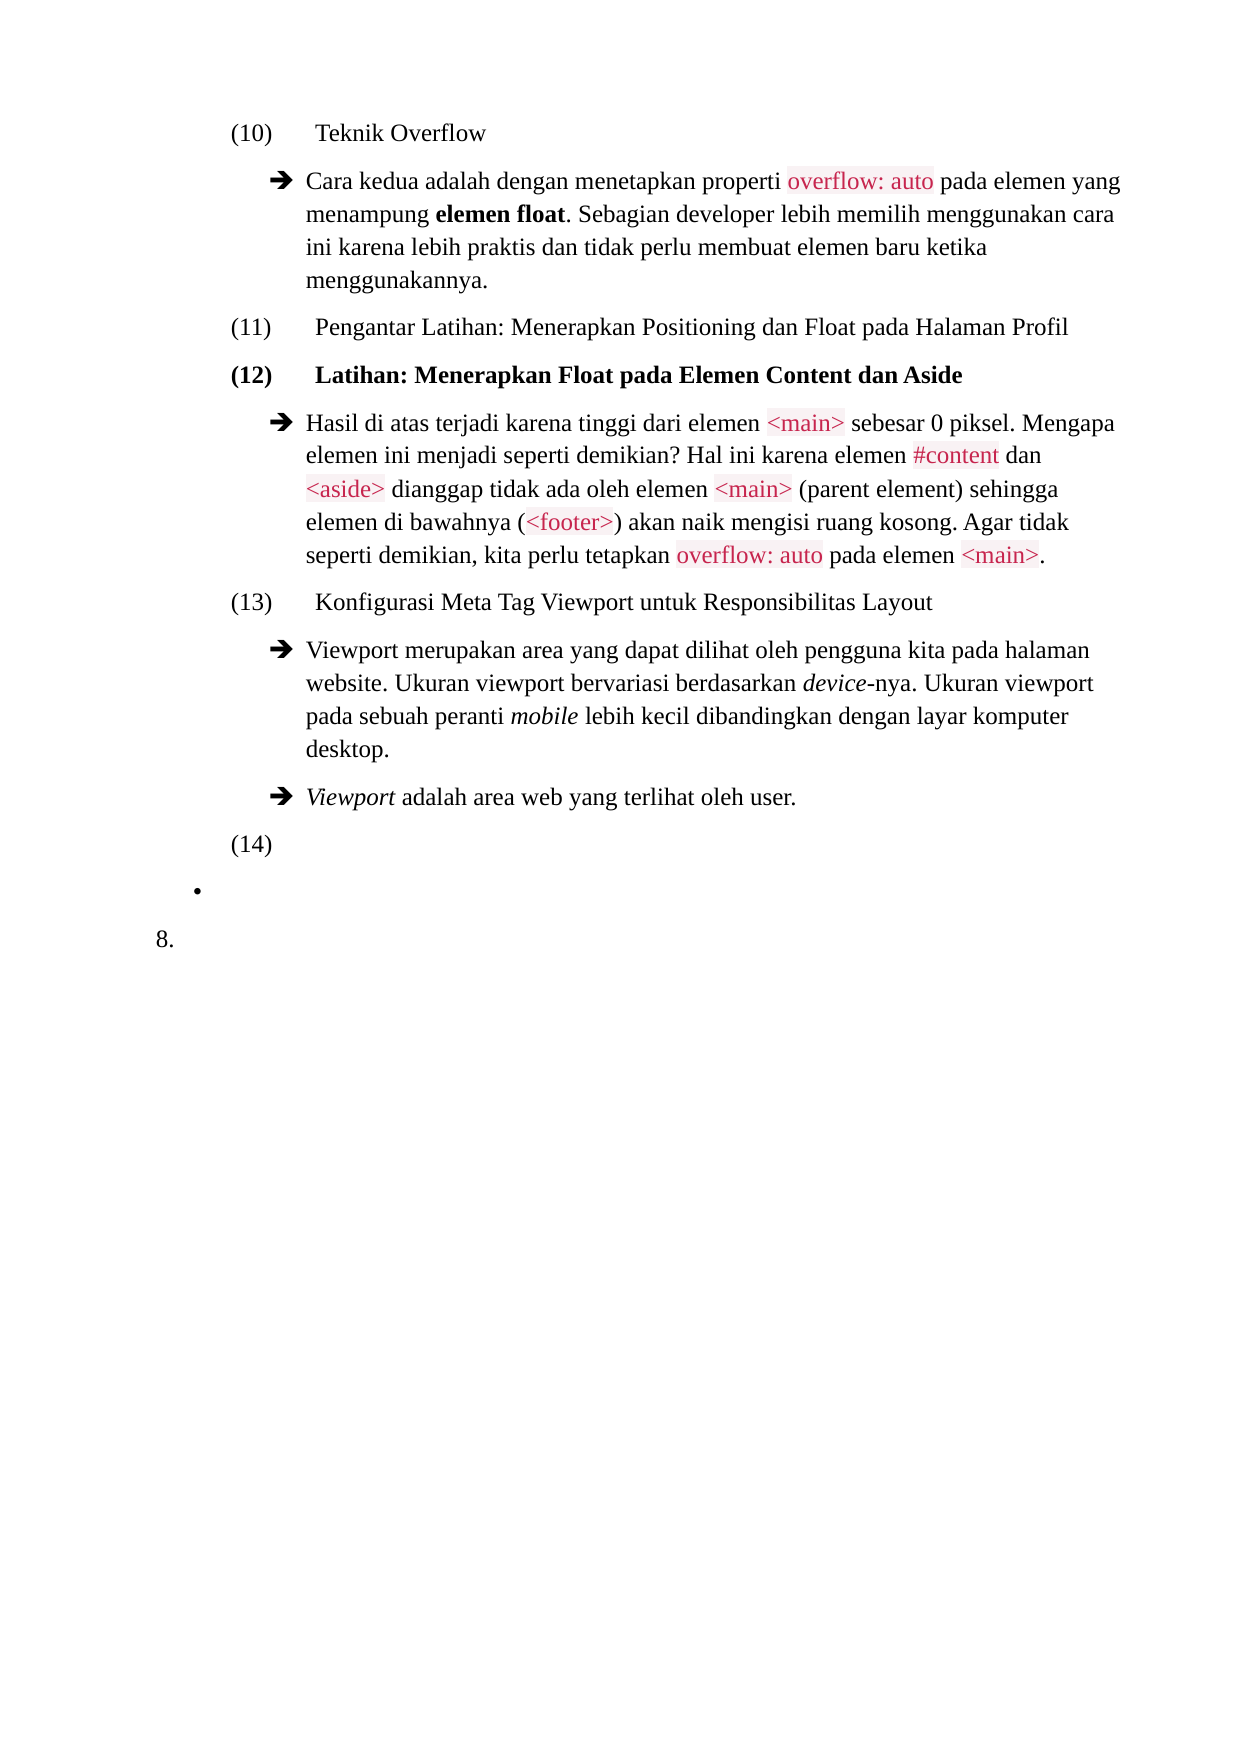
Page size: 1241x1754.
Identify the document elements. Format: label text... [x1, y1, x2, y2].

list Viewport adalah area web yang terlihat oleh user. [268, 782, 1122, 810]
list Latihan: Menerapkan Float pada Elemen Content dan Aside [231, 360, 1122, 389]
list Pengantar Latihan: Menerapkan Positioning dan Float pada Halaman Profil [231, 312, 1122, 341]
list Cara kedua adalah dengan menetapkan properti overflow: auto pada elemen yang menampung elemen float. Sebagian developer lebih memilih menggunakan cara ini karena lebih praktis dan tidak perlu membuat elemen baru ketika menggunakannya. [268, 166, 1122, 293]
list Viewport merupakan area yang dapat dilihat oleh pengguna kita pada halaman website. Ukuran viewport bervariasi berdasarkan device-nya. Ukuran viewport pada sebuah peranti mobile lebih kecil dibandingkan dengan layar komputer desktop. [268, 635, 1122, 763]
list Teknik Overflow [231, 118, 1122, 147]
list Hasil di atas terjadi karena tinggi dari elemen <main> sebesar 0 piksel. Mengapa elemen ini menjadi seperti demikian? Hal ini karena elemen #content dan <aside> dianggap tidak ada oleh elemen <main> (parent element) sehingga elemen di bawahnya (<footer>) akan naik mengisi ruang kosong. Agar tidak seperti demikian, kita perlu tetapkan overflow: auto pada elemen <main>. [268, 408, 1122, 568]
list Konfigurasi Meta Tag Viewport untuk Responsibilitas Layout [231, 587, 1122, 616]
